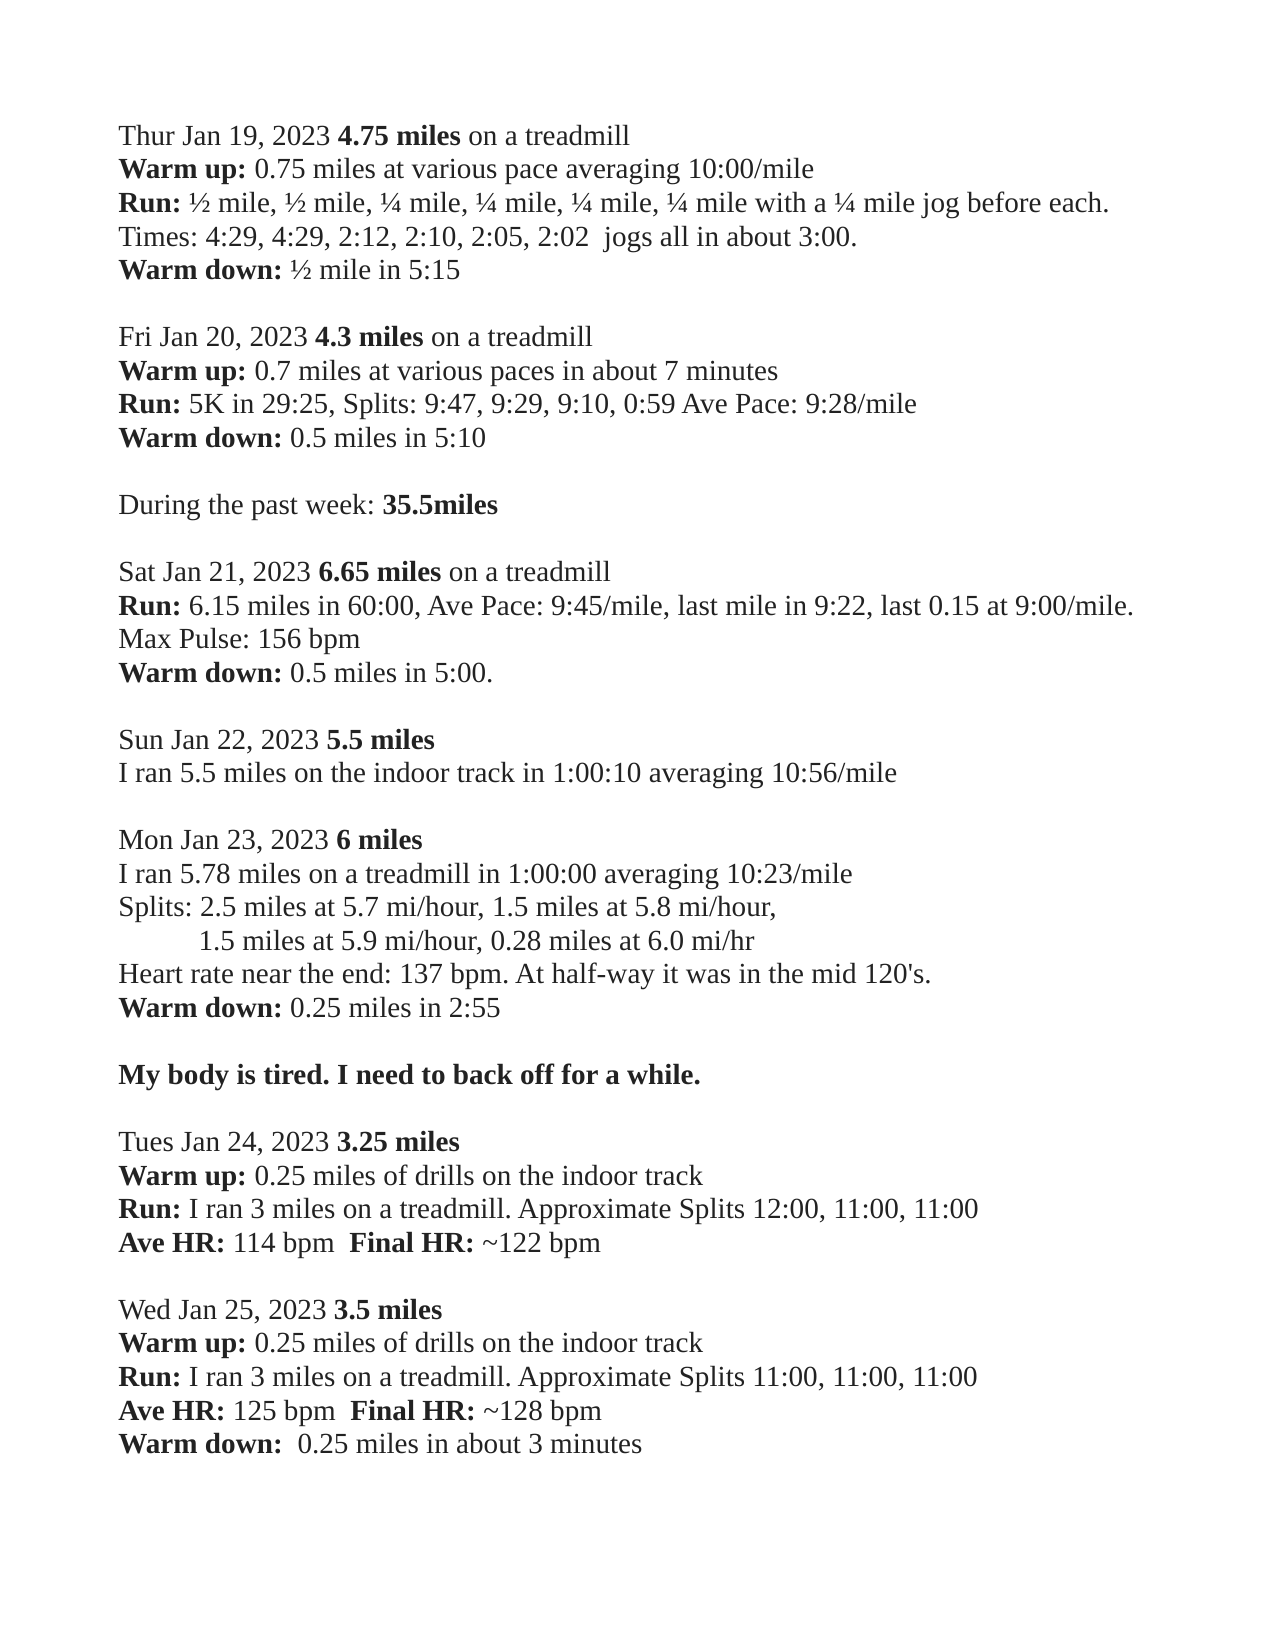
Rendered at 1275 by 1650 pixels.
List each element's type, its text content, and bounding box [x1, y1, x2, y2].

text Thur Jan 19, 2023 4.75 miles on a treadmill [118, 118, 1161, 152]
text Run: ½ mile, ½ mile, ¼ mile, ¼ mile, ¼ mile, ¼ mile with a ¼ mile jog before each. [118, 185, 1161, 219]
text Times: 4:29, 4:29, 2:12, 2:10, 2:05, 2:02 jogs all in about 3:00. [118, 219, 1161, 252]
text Warm up: 0.25 miles of drills on the indoor track [118, 1326, 1161, 1359]
text Heart rate near the end: 137 bpm. At half-way it was in the mid 120's. [118, 957, 1161, 990]
text Warm up: 0.25 miles of drills on the indoor track [118, 1158, 1161, 1191]
text During the past week: 35.5miles [118, 487, 1161, 521]
text Fri Jan 20, 2023 4.3 miles on a treadmill [118, 319, 1161, 353]
text Run: 6.15 miles in 60:00, Ave Pace: 9:45/mile, last mile in 9:22, last 0.15 at 9:00/mile. [118, 588, 1161, 621]
list Splits: 2.5 miles at 5.7 mi/hour, 1.5 miles at 5.8 mi/hour, [118, 889, 1161, 923]
text Run: I ran 3 miles on a treadmill. Approximate Splits 12:00, 11:00, 11:00 [118, 1191, 1161, 1225]
text My body is tired. I need to back off for a while. [118, 1057, 1161, 1091]
text Wed Jan 25, 2023 3.5 miles [118, 1292, 1161, 1326]
list 1.5 miles at 5.9 mi/hour, 0.28 miles at 6.0 mi/hr [118, 923, 1161, 957]
text Warm down: 0.25 miles in 2:55 [118, 990, 1161, 1024]
text Warm up: 0.7 miles at various paces in about 7 minutes [118, 353, 1161, 386]
text Ave HR: 125 bpm Final HR: ~128 bpm [118, 1393, 1161, 1426]
text Warm up: 0.75 miles at various pace averaging 10:00/mile [118, 152, 1161, 185]
text Run: 5K in 29:25, Splits: 9:47, 9:29, 9:10, 0:59 Ave Pace: 9:28/mile [118, 386, 1161, 420]
text Sun Jan 22, 2023 5.5 miles [118, 722, 1161, 755]
text Mon Jan 23, 2023 6 miles [118, 822, 1161, 856]
text Ave HR: 114 bpm Final HR: ~122 bpm [118, 1225, 1161, 1258]
text Warm down: 0.25 miles in about 3 minutes [118, 1426, 1161, 1460]
text Tues Jan 24, 2023 3.25 miles [118, 1124, 1161, 1158]
text Sat Jan 21, 2023 6.65 miles on a treadmill [118, 554, 1161, 588]
text I ran 5.5 miles on the indoor track in 1:00:10 averaging 10:56/mile [118, 755, 1161, 789]
text Run: I ran 3 miles on a treadmill. Approximate Splits 11:00, 11:00, 11:00 [118, 1359, 1161, 1393]
text Warm down: 0.5 miles in 5:10 [118, 420, 1161, 453]
text I ran 5.78 miles on a treadmill in 1:00:00 averaging 10:23/mile [118, 856, 1161, 889]
text Max Pulse: 156 bpm [118, 621, 1161, 655]
text Warm down: 0.5 miles in 5:00. [118, 655, 1161, 688]
text Warm down: ½ mile in 5:15 [118, 252, 1161, 286]
